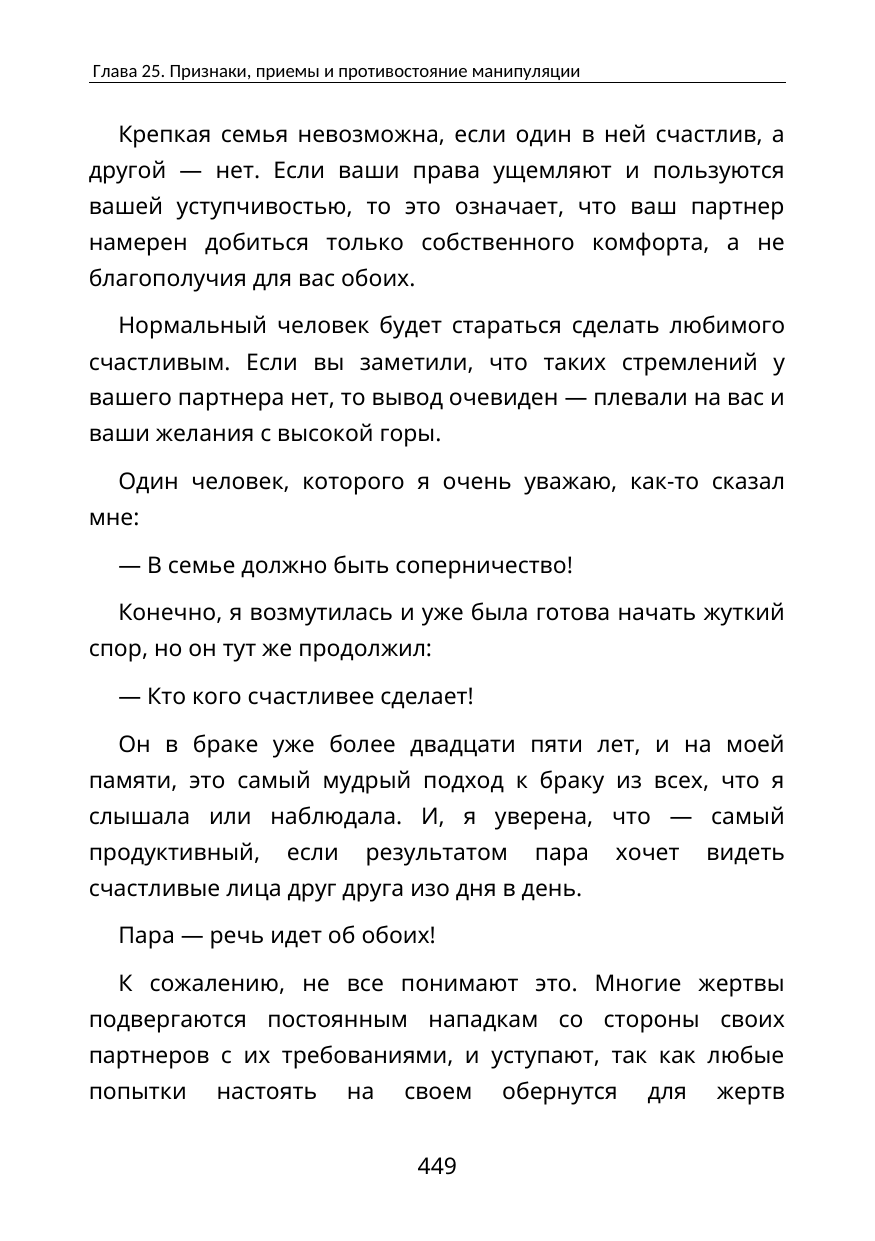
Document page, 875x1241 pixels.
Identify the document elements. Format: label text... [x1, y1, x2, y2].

text — В семье должно быть соперничество! [88, 549, 786, 580]
text Конечно, я возмутилась и уже была готова начать жуткий спор, но он тут же продолжил: [88, 596, 786, 663]
text Он в браке уже более двадцати пяти лет, и на моей памяти, это самый мудрый подход к браку из всех, что я слышала или наблюдала. И, я уверена, что — самый продуктивный, если результатом пара хочет видеть счастливые лица друг друга изо дня в день. [88, 728, 786, 903]
text Нормальный человек будет стараться сделать любимого счастливым. Если вы заметили, что таких стремлений у вашего партнера нет, то вывод очевиден — плевали на вас и ваши желания с высокой горы. [88, 309, 786, 448]
text Один человек, которого я очень уважаю, как-то сказал мне: [88, 465, 786, 532]
text Крепкая семья невозможна, если один в ней счастлив, а другой — нет. Если ваши права ущемляют и пользуются вашей уступчивостью, то это означает, что ваш партнер намерен добиться только собственного комфорта, а не благополучия для вас обоих. [88, 118, 786, 293]
text Пара — речь идет об обоих! [88, 919, 786, 950]
text — Кто кого счастливее сделает! [88, 680, 786, 711]
text К сожалению, не все понимают это. Многие жертвы подвергаются постоянным нападкам со стороны своих партнеров с их требованиями, и уступают, так как любые попытки настоять на своем обернутся для жертв [88, 967, 786, 1106]
